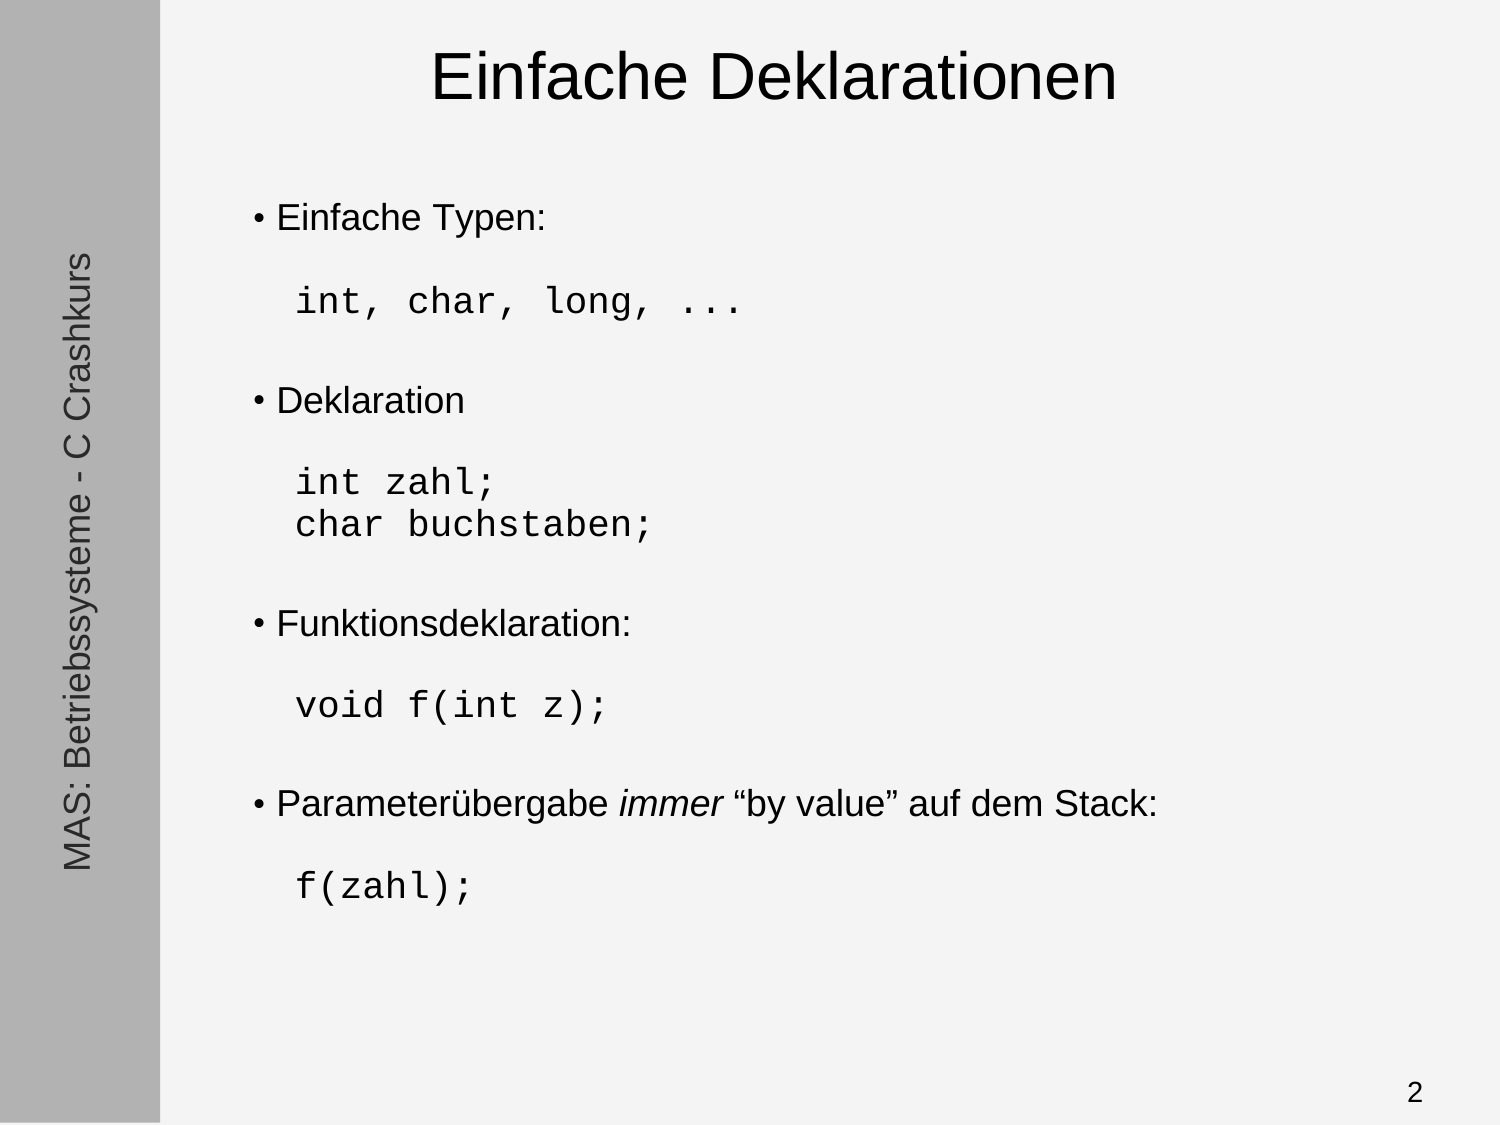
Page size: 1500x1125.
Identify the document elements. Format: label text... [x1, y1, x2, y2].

text_box [0, 0, 160, 1122]
text_box [1407, 1074, 1460, 1112]
text_box [212, 162, 1460, 325]
text_box MAS: Betriebssysteme - C Crashkurs [46, 1, 125, 1124]
text_box Einfache Typen: int, char, long, ... Deklaration int zahl; char buchstaben; Funktionsdeklaration: void f(int z); Parameterübergabe immer “by value” auf dem Stack: f(zahl); [237, 187, 1447, 964]
text_box Einfache Deklarationen [415, 27, 1136, 122]
